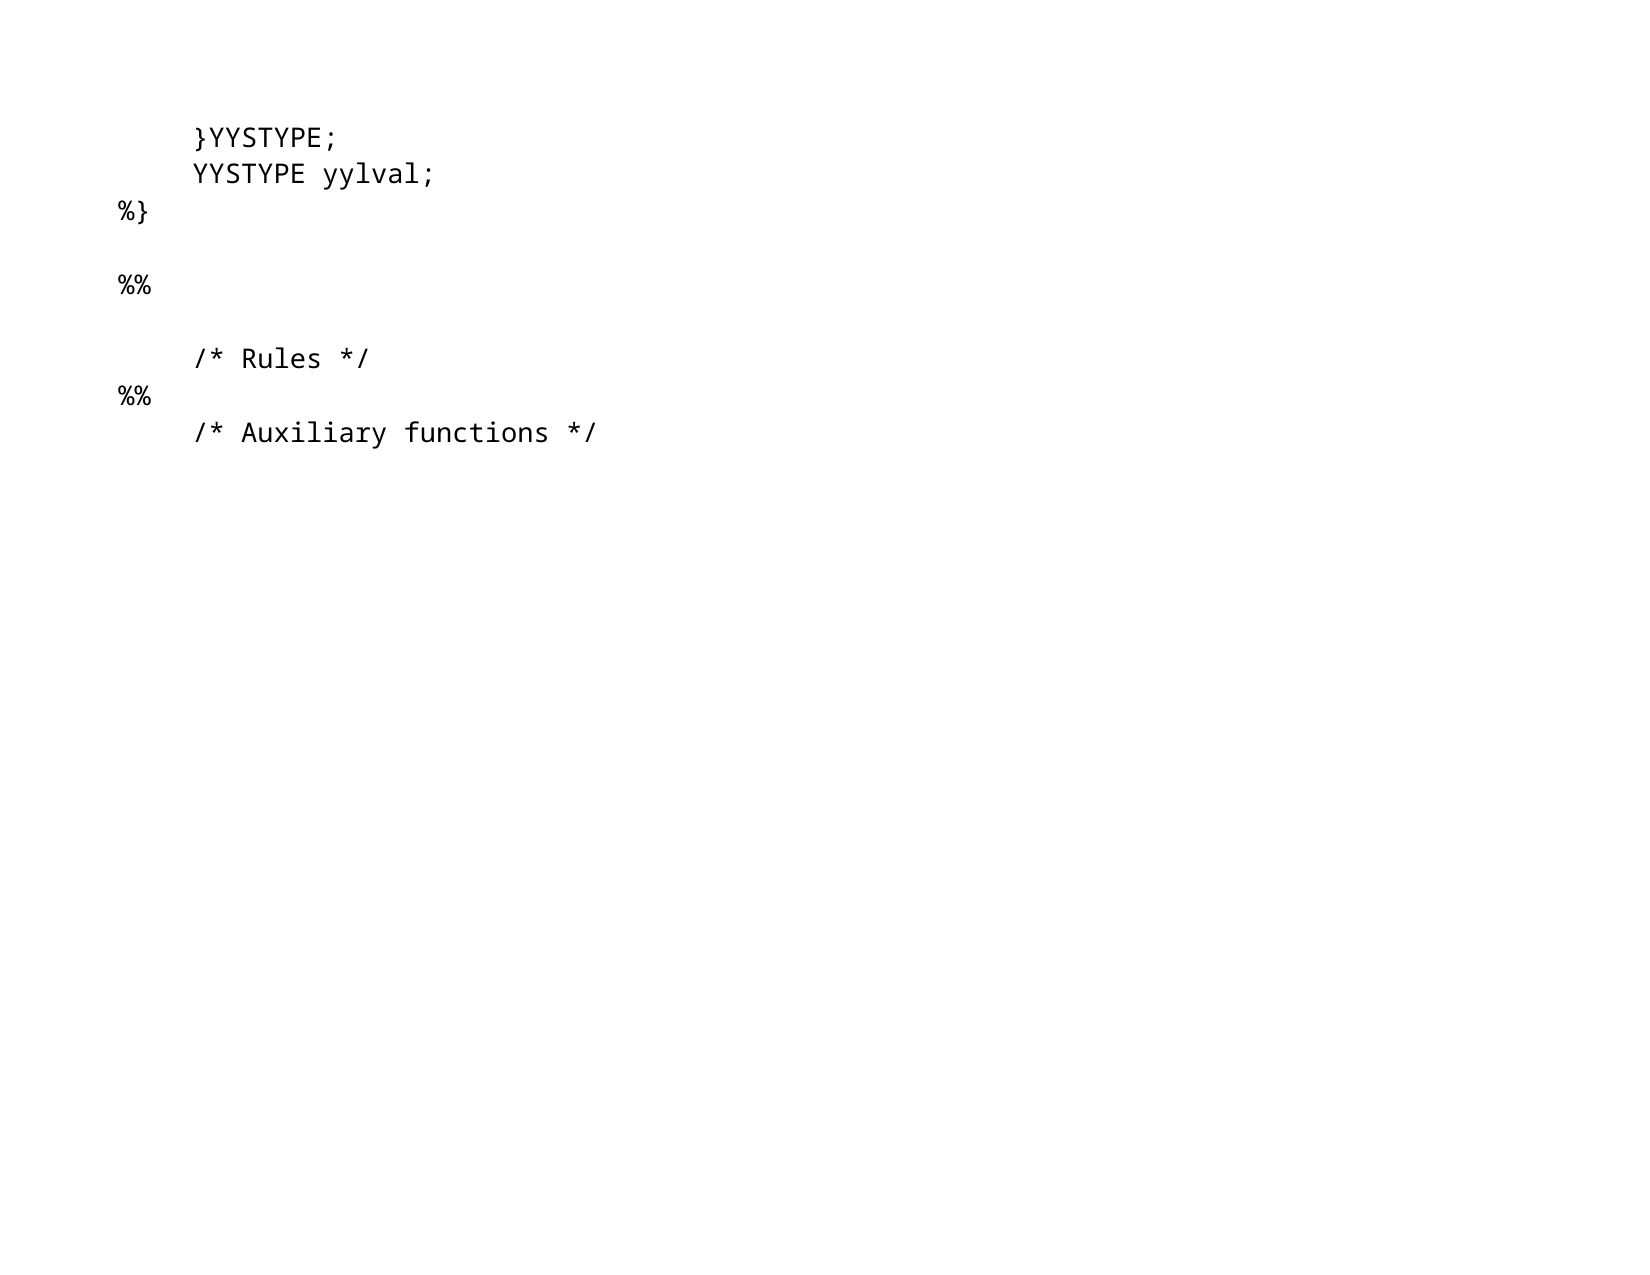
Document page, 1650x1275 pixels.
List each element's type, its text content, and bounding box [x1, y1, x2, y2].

text /* Rules */ [118, 339, 1532, 376]
text YYSTYPE yylval; [118, 155, 1532, 192]
text %% [118, 266, 1532, 302]
text }YYSTYPE; [118, 118, 1532, 155]
text %} [118, 192, 1532, 229]
text %% [118, 376, 1532, 413]
text /* Auxiliary functions */ [118, 413, 1532, 450]
